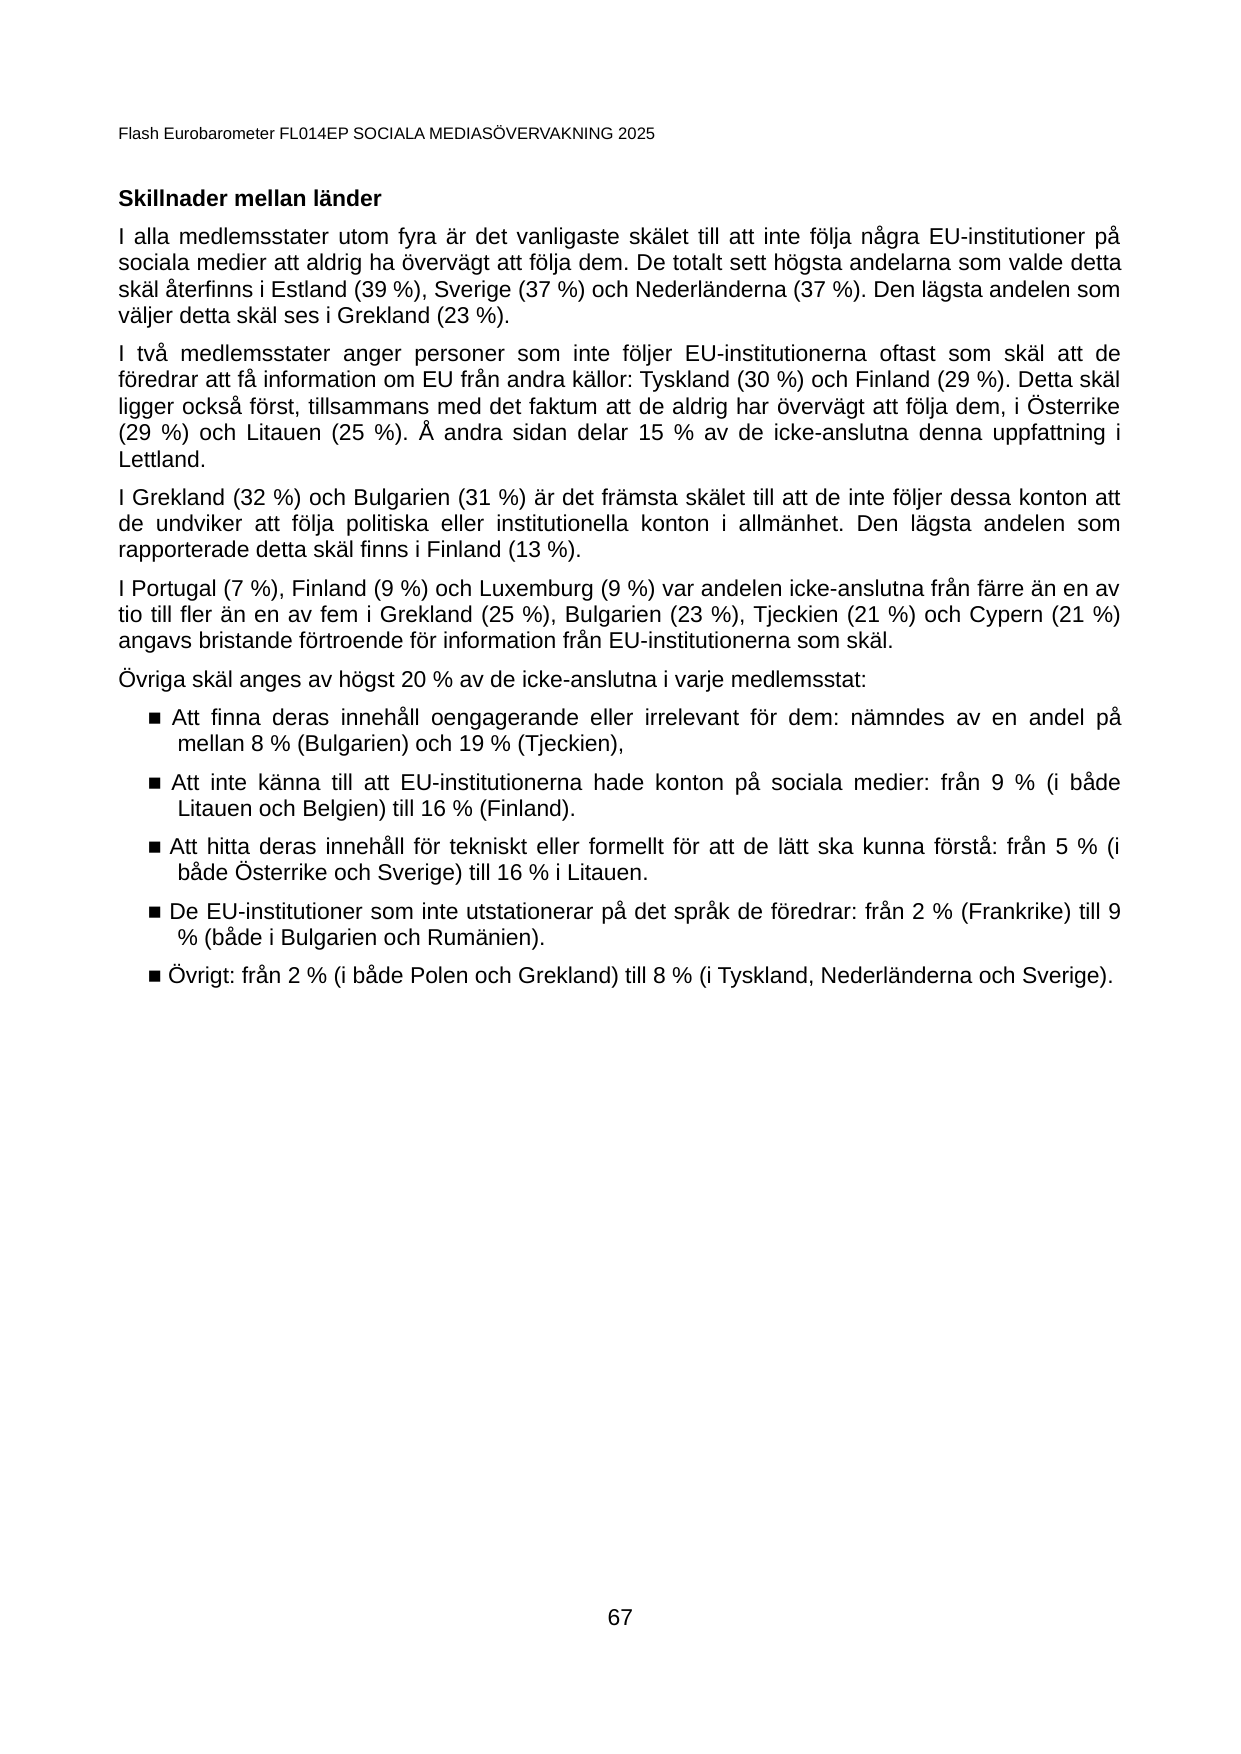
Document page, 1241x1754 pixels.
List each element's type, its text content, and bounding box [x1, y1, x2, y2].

text ■ Att inte känna till att EU-institutionerna hade konton på sociala medier: från 9 % (i både Litauen och Belgien) till 16 % (Finland). [148, 768, 1122, 821]
text ■ Att finna deras innehåll oengagerande eller irrelevant för dem: nämndes av en andel på mellan 8 % (Bulgarien) och 19 % (Tjeckien), [148, 704, 1122, 757]
text I Grekland (32 %) och Bulgarien (31 %) är det främsta skälet till att de inte följer dessa konton att de undviker att följa politiska eller institutionella konton i allmänhet. Den lägsta andelen som rapporterade detta skäl finns i Finland (13 %). [118, 484, 1122, 563]
text ■ Att hitta deras innehåll för tekniskt eller formellt för att de lätt ska kunna förstå: från 5 % (i både Österrike och Sverige) till 16 % i Litauen. [148, 833, 1122, 886]
text I Portugal (7 %), Finland (9 %) och Luxemburg (9 %) var andelen icke-anslutna från färre än en av tio till fler än en av fem i Grekland (25 %), Bulgarien (23 %), Tjeckien (21 %) och Cypern (21 %) angavs bristande förtroende för information från EU-institutionerna som skäl. [118, 575, 1122, 654]
text ■ De EU-institutioner som inte utstationerar på det språk de föredrar: från 2 % (Frankrike) till 9 % (både i Bulgarien och Rumänien). [148, 898, 1122, 950]
text Övriga skäl anges av högst 20 % av de icke-anslutna i varje medlemsstat: [118, 666, 1122, 692]
text I två medlemsstater anger personer som inte följer EU-institutionerna oftast som skäl att de föredrar att få information om EU från andra källor: Tyskland (30 %) och Finland (29 %). Detta skäl ligger också först, tillsammans med det faktum att de aldrig har övervägt att följa dem, i Österrike (29 %) och Litauen (25 %). Å andra sidan delar 15 % av de icke-anslutna denna uppfattning i Lettland. [118, 340, 1122, 472]
text I alla medlemsstater utom fyra är det vanligaste skälet till att inte följa några EU-institutioner på sociala medier att aldrig ha övervägt att följa dem. De totalt sett högsta andelarna som valde detta skäl återfinns i Estland (39 %), Sverige (37 %) och Nederländerna (37 %). Den lägsta andelen som väljer detta skäl ses i Grekland (23 %). [118, 223, 1122, 328]
text Skillnader mellan länder [118, 184, 1122, 211]
text ■ Övrigt: från 2 % (i både Polen och Grekland) till 8 % (i Tyskland, Nederländerna och Sverige). [148, 962, 1122, 988]
